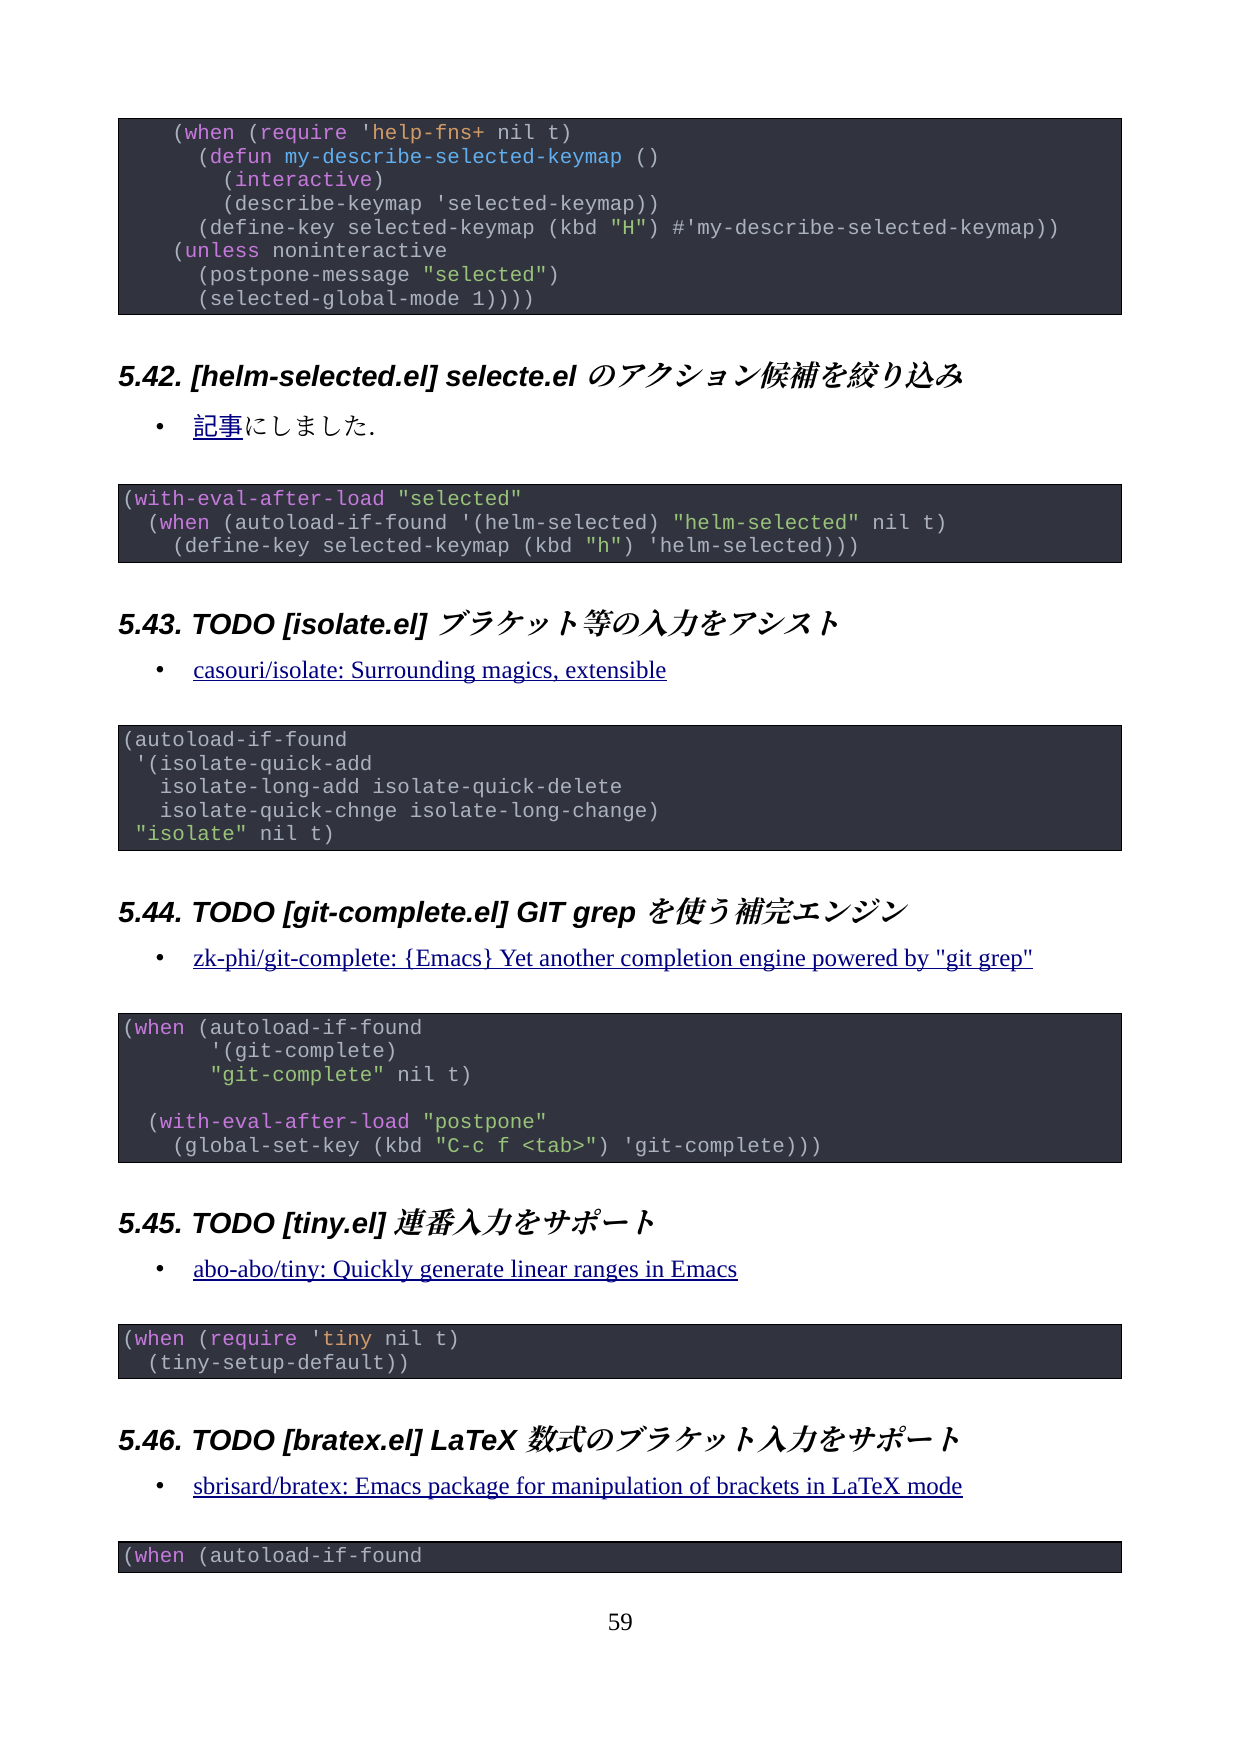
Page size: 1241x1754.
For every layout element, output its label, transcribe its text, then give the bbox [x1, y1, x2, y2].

text (global-set-key (kbd "C-c f <tab>") 'git-complete))) [119, 1131, 1121, 1162]
text (define-key selected-keymap (kbd "H") #'my-describe-selected-keymap)) [119, 213, 1121, 236]
subtitle TODO [git-complete.el] GIT grep を使う補完エンジン [118, 888, 1122, 930]
text (with-eval-after-load "postpone" [119, 1107, 1121, 1131]
text (unless noninteractive [119, 236, 1121, 260]
text (define-key selected-keymap (kbd "h") 'helm-selected))) [119, 532, 1121, 562]
list abo-abo/tiny: Quickly generate linear ranges in Emacs [156, 1254, 1122, 1312]
text (interactive) [119, 165, 1121, 189]
text '(isolate-quick-add [119, 748, 1121, 772]
text (when (require 'help-fns+ nil t) [119, 119, 1121, 142]
list sbrisard/bratex: Emacs package for manipulation of brackets in LaTeX mode [156, 1471, 1122, 1529]
text "git-complete" nil t) [119, 1060, 1121, 1084]
text (when (autoload-if-found [119, 1543, 1121, 1572]
text (with-eval-after-load "selected" [119, 485, 1121, 508]
text isolate-long-add isolate-quick-delete [119, 772, 1121, 796]
list zk-phi/git-complete: {Emacs} Yet another completion engine powered by "git grep" [156, 943, 1122, 1000]
text (when (autoload-if-found [119, 1014, 1121, 1036]
list 記事にしました． [156, 407, 1122, 472]
text isolate-quick-chnge isolate-long-change) [119, 796, 1121, 819]
text '(git-complete) [119, 1036, 1121, 1060]
subtitle TODO [tiny.el] 連番入力をサポート [118, 1200, 1122, 1242]
text "isolate" nil t) [119, 819, 1121, 850]
text (defun my-describe-selected-keymap () [119, 142, 1121, 165]
subtitle TODO [bratex.el] LaTeX 数式のブラケット入力をサポート [118, 1417, 1122, 1459]
subtitle TODO [isolate.el] ブラケット等の入力をアシスト [118, 601, 1122, 642]
subtitle [helm-selected.el] selecte.el のアクション候補を絞り込み [118, 353, 1122, 394]
text (autoload-if-found [119, 726, 1121, 748]
text (when (autoload-if-found '(helm-selected) "helm-selected" nil t) [119, 508, 1121, 532]
text (when (require 'tiny nil t) [119, 1325, 1121, 1348]
text (describe-keymap 'selected-keymap)) [119, 189, 1121, 213]
text (selected-global-mode 1)))) [119, 284, 1121, 314]
list casouri/isolate: Surrounding magics, extensible [156, 655, 1122, 712]
text (postpone-message "selected") [119, 260, 1121, 284]
text (tiny-setup-default)) [119, 1348, 1121, 1378]
